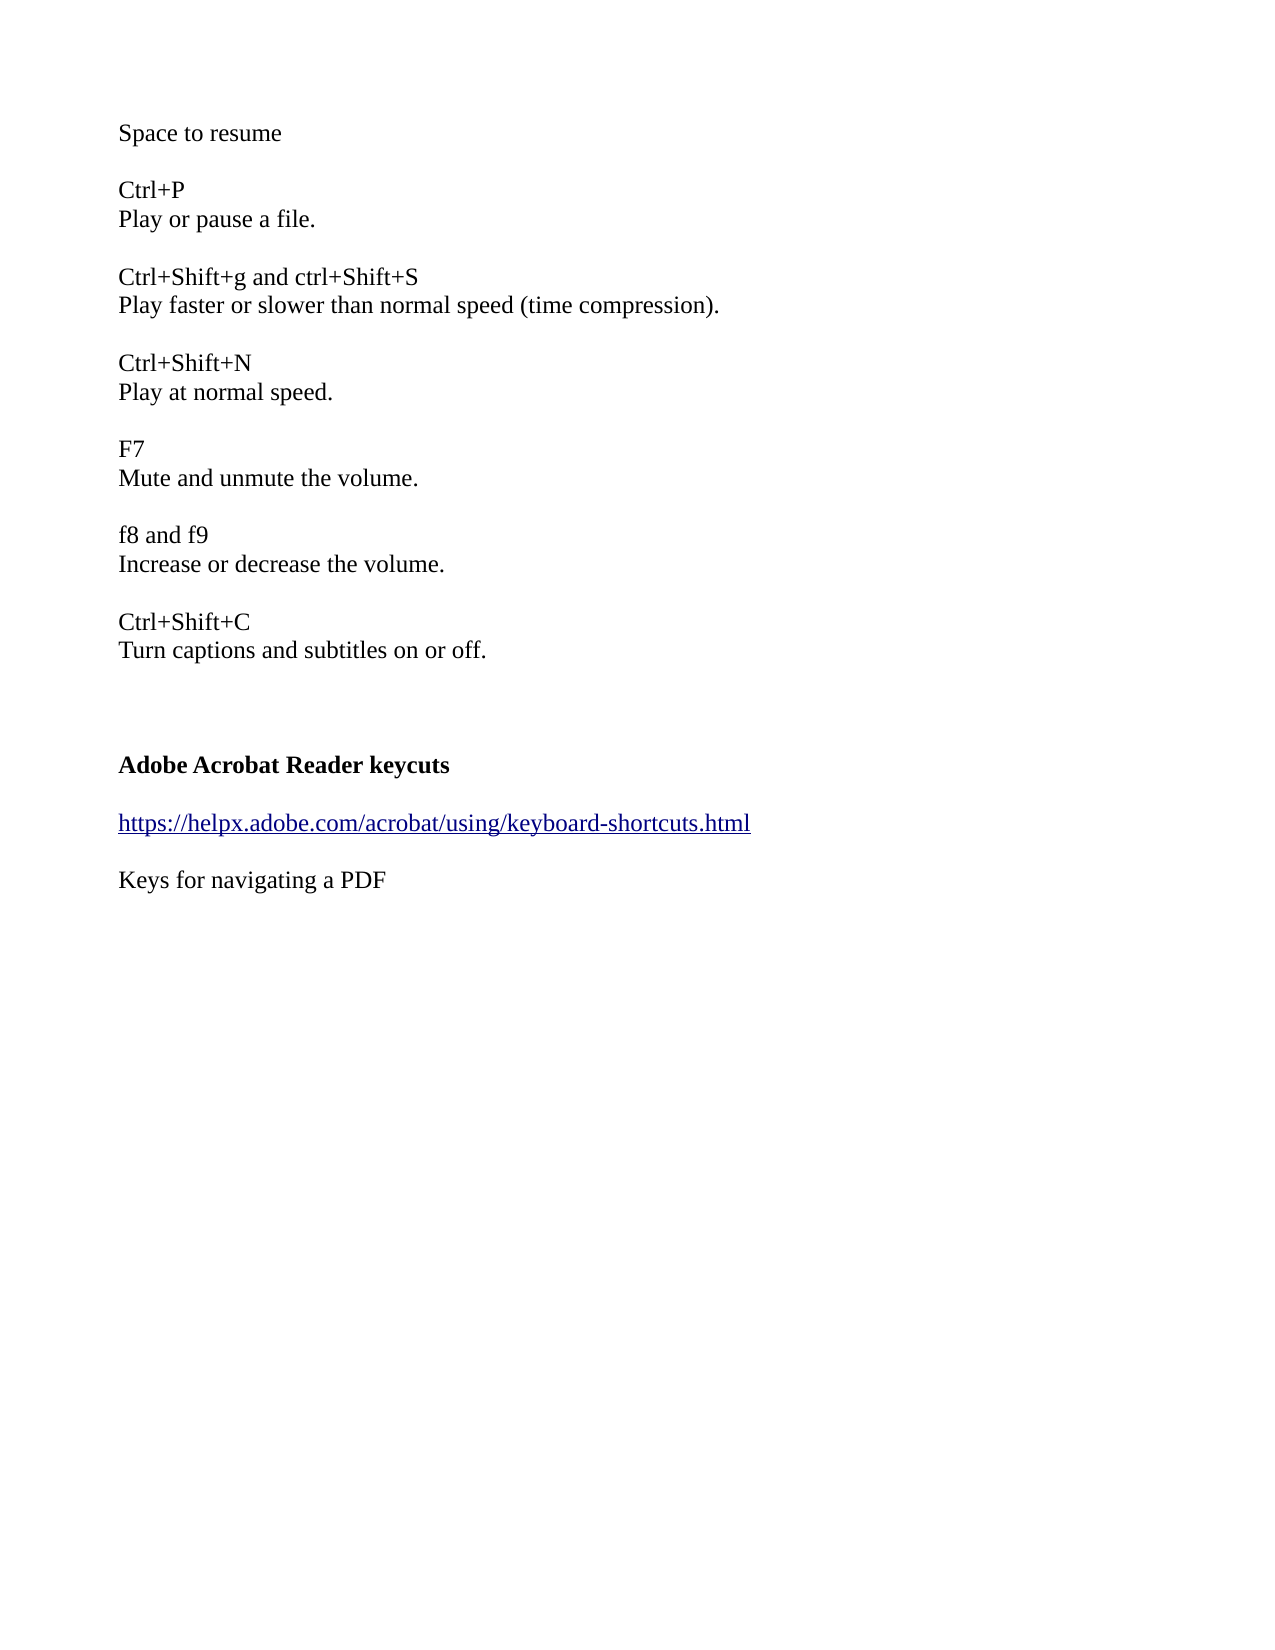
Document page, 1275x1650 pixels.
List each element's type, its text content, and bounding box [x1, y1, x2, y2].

text https://helpx.adobe.com/acrobat/using/keyboard-shortcuts.html [118, 808, 1157, 837]
text Play at normal speed. [118, 377, 1157, 406]
text F7 [118, 434, 1157, 463]
text Ctrl+P [118, 176, 1157, 204]
text Keys for navigating a PDF [118, 866, 1157, 894]
text Ctrl+Shift+g and ctrl+Shift+S [118, 262, 1157, 291]
text Play or pause a file. [118, 204, 1157, 233]
text Space to resume [118, 118, 1157, 147]
text Play faster or slower than normal speed (time compression). [118, 291, 1157, 319]
text Ctrl+Shift+C [118, 607, 1157, 636]
text Mute and unmute the volume. [118, 463, 1157, 492]
text Turn captions and subtitles on or off. [118, 636, 1157, 664]
text Increase or decrease the volume. [118, 549, 1157, 578]
text Adobe Acrobat Reader keycuts [118, 751, 1157, 779]
text Ctrl+Shift+N [118, 348, 1157, 377]
text f8 and f9 [118, 521, 1157, 549]
